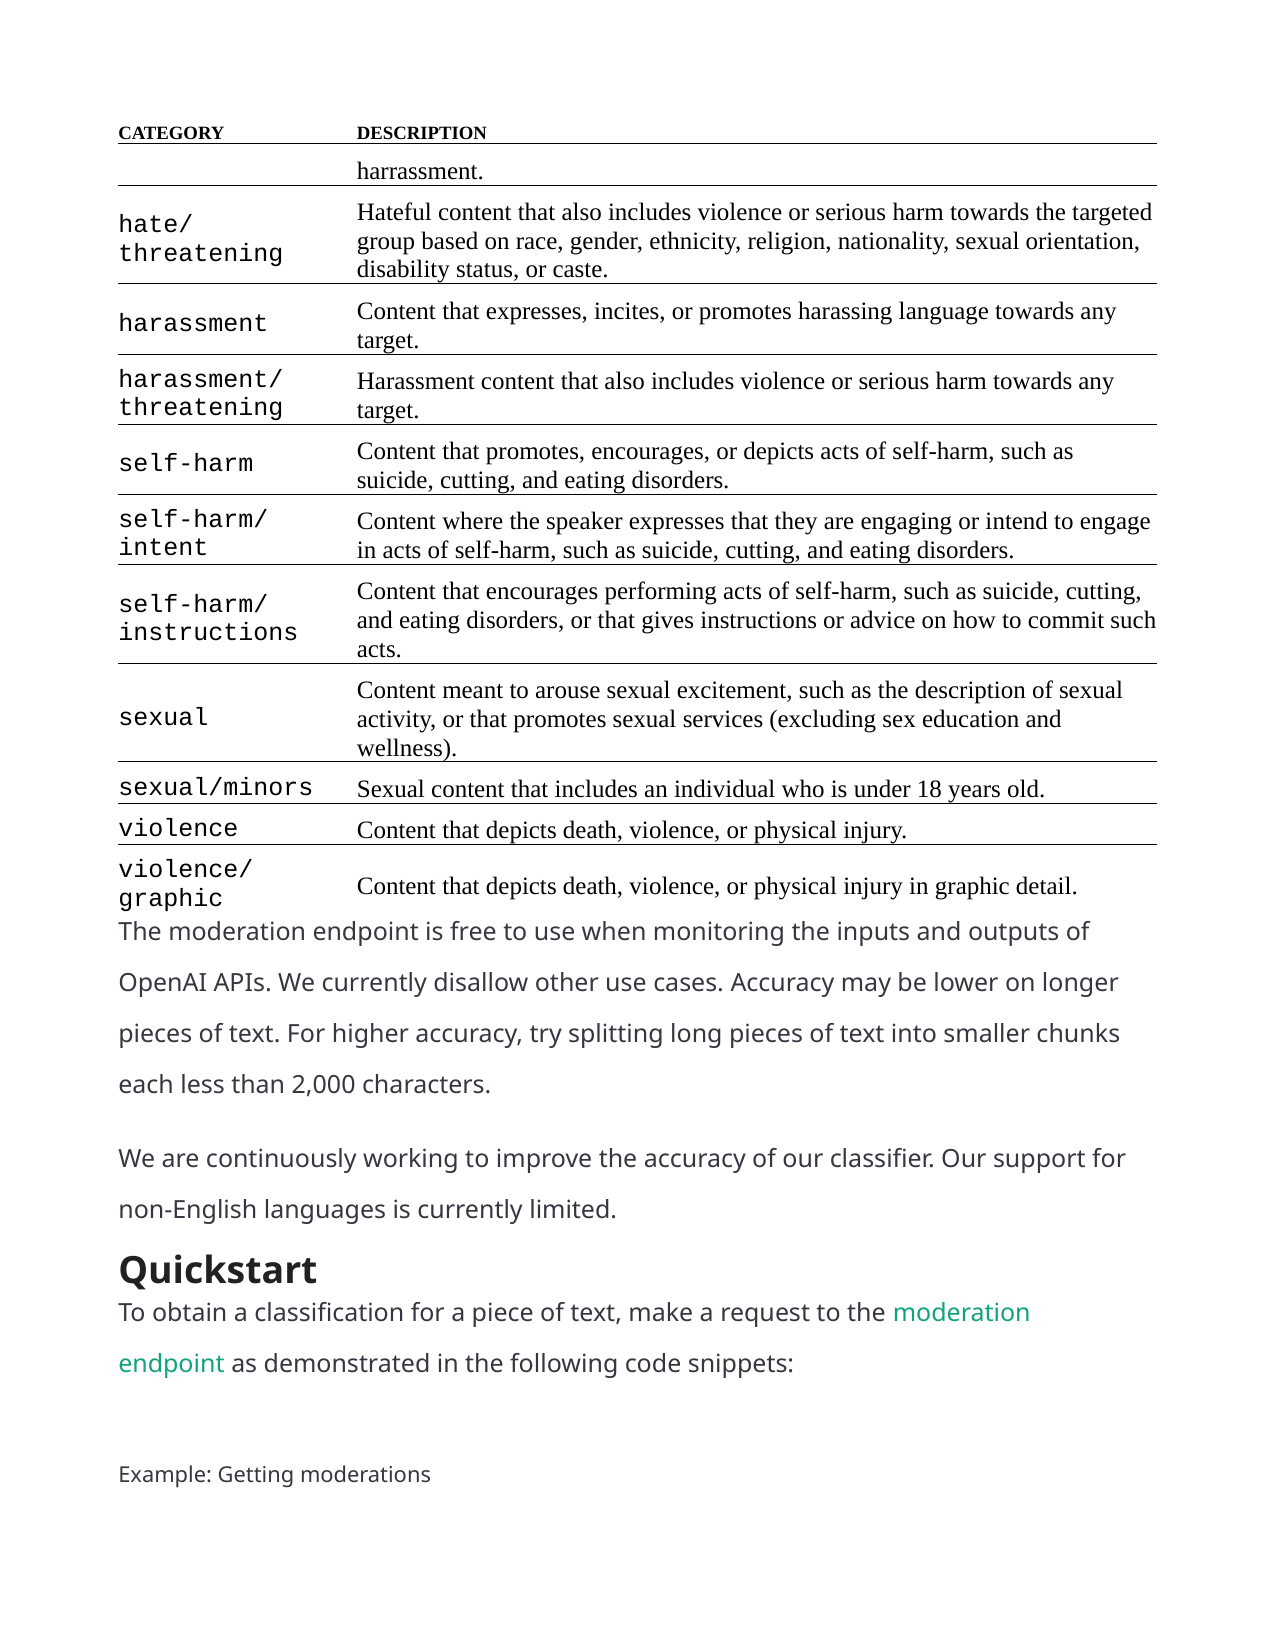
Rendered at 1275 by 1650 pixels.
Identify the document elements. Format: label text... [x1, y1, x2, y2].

table_cell sexual/minors [118, 762, 357, 803]
table_cell sexual [118, 664, 357, 761]
table_cell Content that depicts death, violence, or physical injury in graphic detail. [357, 845, 1157, 913]
subtitle Quickstart [118, 1243, 1157, 1294]
table_cell self-harm [118, 425, 357, 494]
table_cell Hateful content that also includes violence or serious harm towards the targeted group based on race, gender, ethnicity, religion, nationality, sexual orientation, disability status, or caste. [357, 186, 1157, 283]
table_cell Content that expresses, incites, or promotes harassing language towards any target. [357, 284, 1157, 353]
table_cell violence [118, 804, 357, 844]
table_cell [118, 144, 357, 184]
table_cell harrassment. [357, 144, 1157, 184]
table_cell self-harm/instructions [118, 565, 357, 663]
table_cell Sexual content that includes an individual who is under 18 years old. [357, 762, 1157, 803]
table_cell harassment [118, 284, 357, 353]
text To obtain a classification for a piece of text, make a request to the moderation endpoint as demonstrated in the following code snippets: [118, 1294, 1157, 1379]
table_cell hate/threatening [118, 186, 357, 283]
table_header CATEGORY [118, 118, 357, 143]
table_cell self-harm/intent [118, 495, 357, 564]
table_cell Content that promotes, encourages, or depicts acts of self-harm, such as suicide, cutting, and eating disorders. [357, 425, 1157, 494]
table_cell Harassment content that also includes violence or serious harm towards any target. [357, 355, 1157, 423]
table_cell Content meant to arouse sexual excitement, such as the description of sexual activity, or that promotes sexual services (excluding sex education and wellness). [357, 664, 1157, 761]
text Example: Getting moderations [118, 1457, 1141, 1488]
table_cell Content that depicts death, violence, or physical injury. [357, 804, 1157, 844]
table_cell violence/graphic [118, 845, 357, 913]
table_header DESCRIPTION [357, 118, 1157, 143]
table_cell Content where the speaker expresses that they are engaging or intend to engage in acts of self-harm, such as suicide, cutting, and eating disorders. [357, 495, 1157, 564]
text The moderation endpoint is free to use when monitoring the inputs and outputs of OpenAI APIs. We currently disallow other use cases. Accuracy may be lower on longer pieces of text. For higher accuracy, try splitting long pieces of text into smaller chunks each less than 2,000 characters. [118, 913, 1157, 1101]
text We are continuously working to improve the accuracy of our classifier. Our support for non-English languages is currently limited. [118, 1141, 1135, 1226]
table_cell Content that encourages performing acts of self-harm, such as suicide, cutting, and eating disorders, or that gives instructions or advice on how to commit such acts. [357, 565, 1157, 663]
table_cell harassment/threatening [118, 355, 357, 423]
